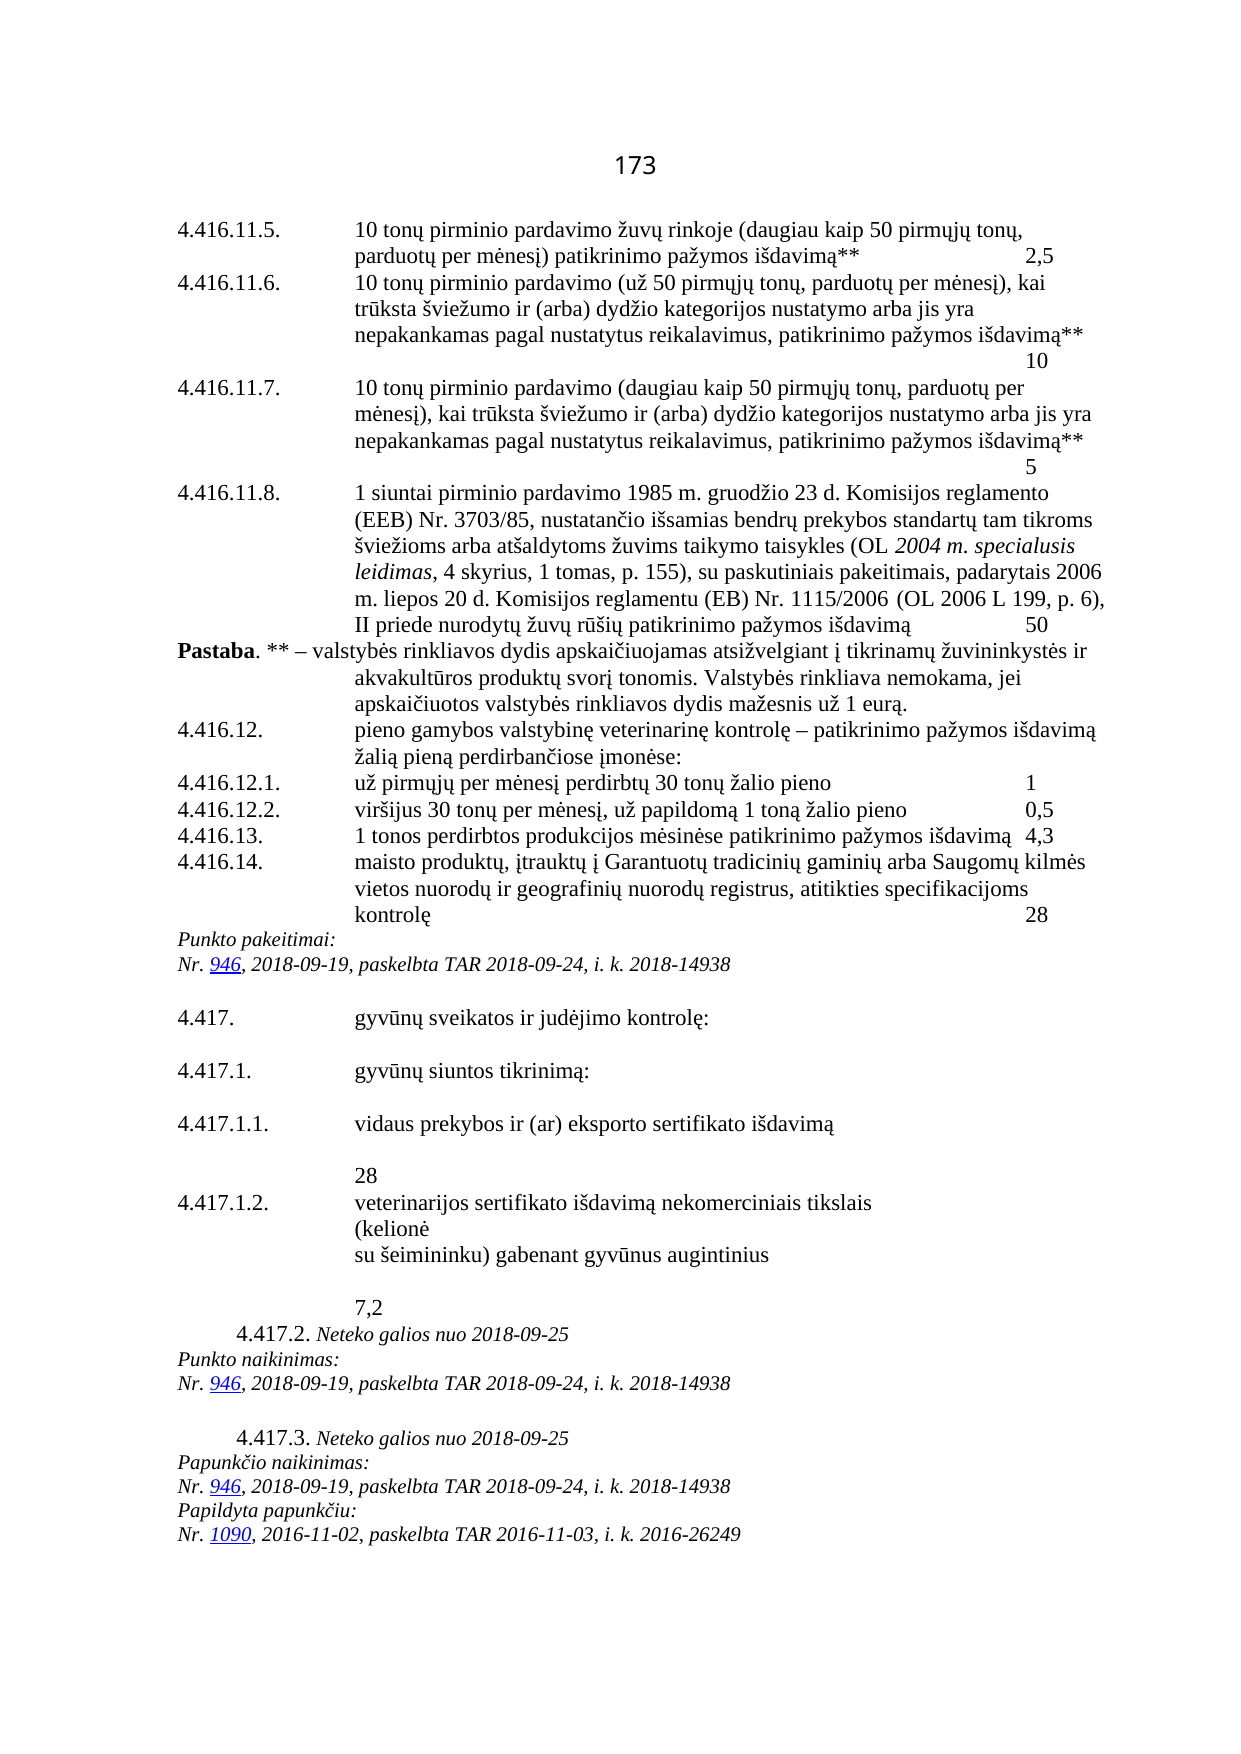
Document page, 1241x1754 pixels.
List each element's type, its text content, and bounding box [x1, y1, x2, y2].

text Papildyta papunkčiu: [177, 1498, 1093, 1522]
text Nr. 1090, 2016-11-02, paskelbta TAR 2016-11-03, i. k. 2016-26249 [177, 1522, 1093, 1546]
text Nr. 946, 2018-09-19, paskelbta TAR 2018-09-24, i. k. 2018-14938 [177, 951, 1093, 976]
text 4.416.13. 1 tonos perdirbtos produkcijos mėsinėse patikrinimo pažymos išdavimą 4,3 [177, 822, 1107, 848]
text 4.416.12.1. už pirmųjų per mėnesį perdirbtų 30 tonų žalio pieno 1 [177, 769, 1107, 796]
text 4.416.11.6. 10 tonų pirminio pardavimo (už 50 pirmųjų tonų, parduotų per mėnesį), kai trūksta šviežumo ir (arba) dydžio kategorijos nustatymo arba jis yra nepakankamas pagal nustatytus reikalavimus, patikrinimo pažymos išdavimą** 10 [177, 268, 1107, 374]
text 4.417. gyvūnų sveikatos ir judėjimo kontrolę: [177, 1004, 945, 1057]
text 4.417.1.2. veterinarijos sertifikato išdavimą nekomerciniais tikslais (kelionė [177, 1189, 945, 1241]
text 4.416.11.5. 10 tonų pirminio pardavimo žuvų rinkoje (daugiau kaip 50 pirmųjų tonų, parduotų per mėnesį) patikrinimo pažymos išdavimą** 2,5 [177, 216, 1107, 268]
text 4.417.1. gyvūnų siuntos tikrinimą: [177, 1057, 945, 1110]
text 4.416.11.8. 1 siuntai pirminio pardavimo 1985 m. gruodžio 23 d. Komisijos reglamento (EEB) Nr. 3703/85, nustatančio išsamias bendrų prekybos standartų tam tikroms šviežioms arba atšaldytoms žuvims taikymo taisykles (OL 2004 m. specialusis leidimas, 4 skyrius, 1 tomas, p. 155), su paskutiniais pakeitimais, padarytais 2006 m. liepos 20 d. Komisijos reglamentu (EB) Nr. 1115/2006 (OL 2006 L 199, p. 6), II priede nurodytų žuvų rūšių patikrinimo pažymos išdavimą 50 [177, 479, 1107, 637]
text 4.417.2. Neteko galios nuo 2018-09-25 [177, 1321, 1093, 1347]
text Papunkčio naikinimas: [177, 1450, 1093, 1474]
text Punkto naikinimas: [177, 1347, 1093, 1371]
text Nr. 946, 2018-09-19, paskelbta TAR 2018-09-24, i. k. 2018-14938 [177, 1371, 1093, 1395]
text 4.417.1.1. vidaus prekybos ir (ar) eksporto sertifikato išdavimą 28 [177, 1110, 945, 1189]
text Punkto pakeitimai: [177, 927, 1093, 951]
text 4.416.12.2. viršijus 30 tonų per mėnesį, už papildomą 1 toną žalio pieno 0,5 [177, 796, 1107, 822]
text 4.416.14. maisto produktų, įtrauktų į Garantuotų tradicinių gaminių arba Saugomų kilmės vietos nuorodų ir geografinių nuorodų registrus, atitikties specifikacijoms kontrolę 28 [177, 848, 1107, 927]
text su šeimininku) gabenant gyvūnus augintinius 7,2 [354, 1241, 945, 1321]
text 4.416.12. pieno gamybos valstybinę veterinarinę kontrolę – patikrinimo pažymos išdavimą žalią pieną perdirbančiose įmonėse: [177, 717, 1107, 769]
text 4.417.3. Neteko galios nuo 2018-09-25 [177, 1424, 1093, 1450]
text 4.416.11.7. 10 tonų pirminio pardavimo (daugiau kaip 50 pirmųjų tonų, parduotų per mėnesį), kai trūksta šviežumo ir (arba) dydžio kategorijos nustatymo arba jis yra nepakankamas pagal nustatytus reikalavimus, patikrinimo pažymos išdavimą** 5 [177, 374, 1107, 479]
text Pastaba. ** – valstybės rinkliavos dydis apskaičiuojamas atsižvelgiant į tikrinamų žuvininkystės ir akvakultūros produktų svorį tonomis. Valstybės rinkliava nemokama, jei apskaičiuotos valstybės rinkliavos dydis mažesnis už 1 eurą. [177, 637, 1107, 717]
text Nr. 946, 2018-09-19, paskelbta TAR 2018-09-24, i. k. 2018-14938 [177, 1474, 1093, 1498]
